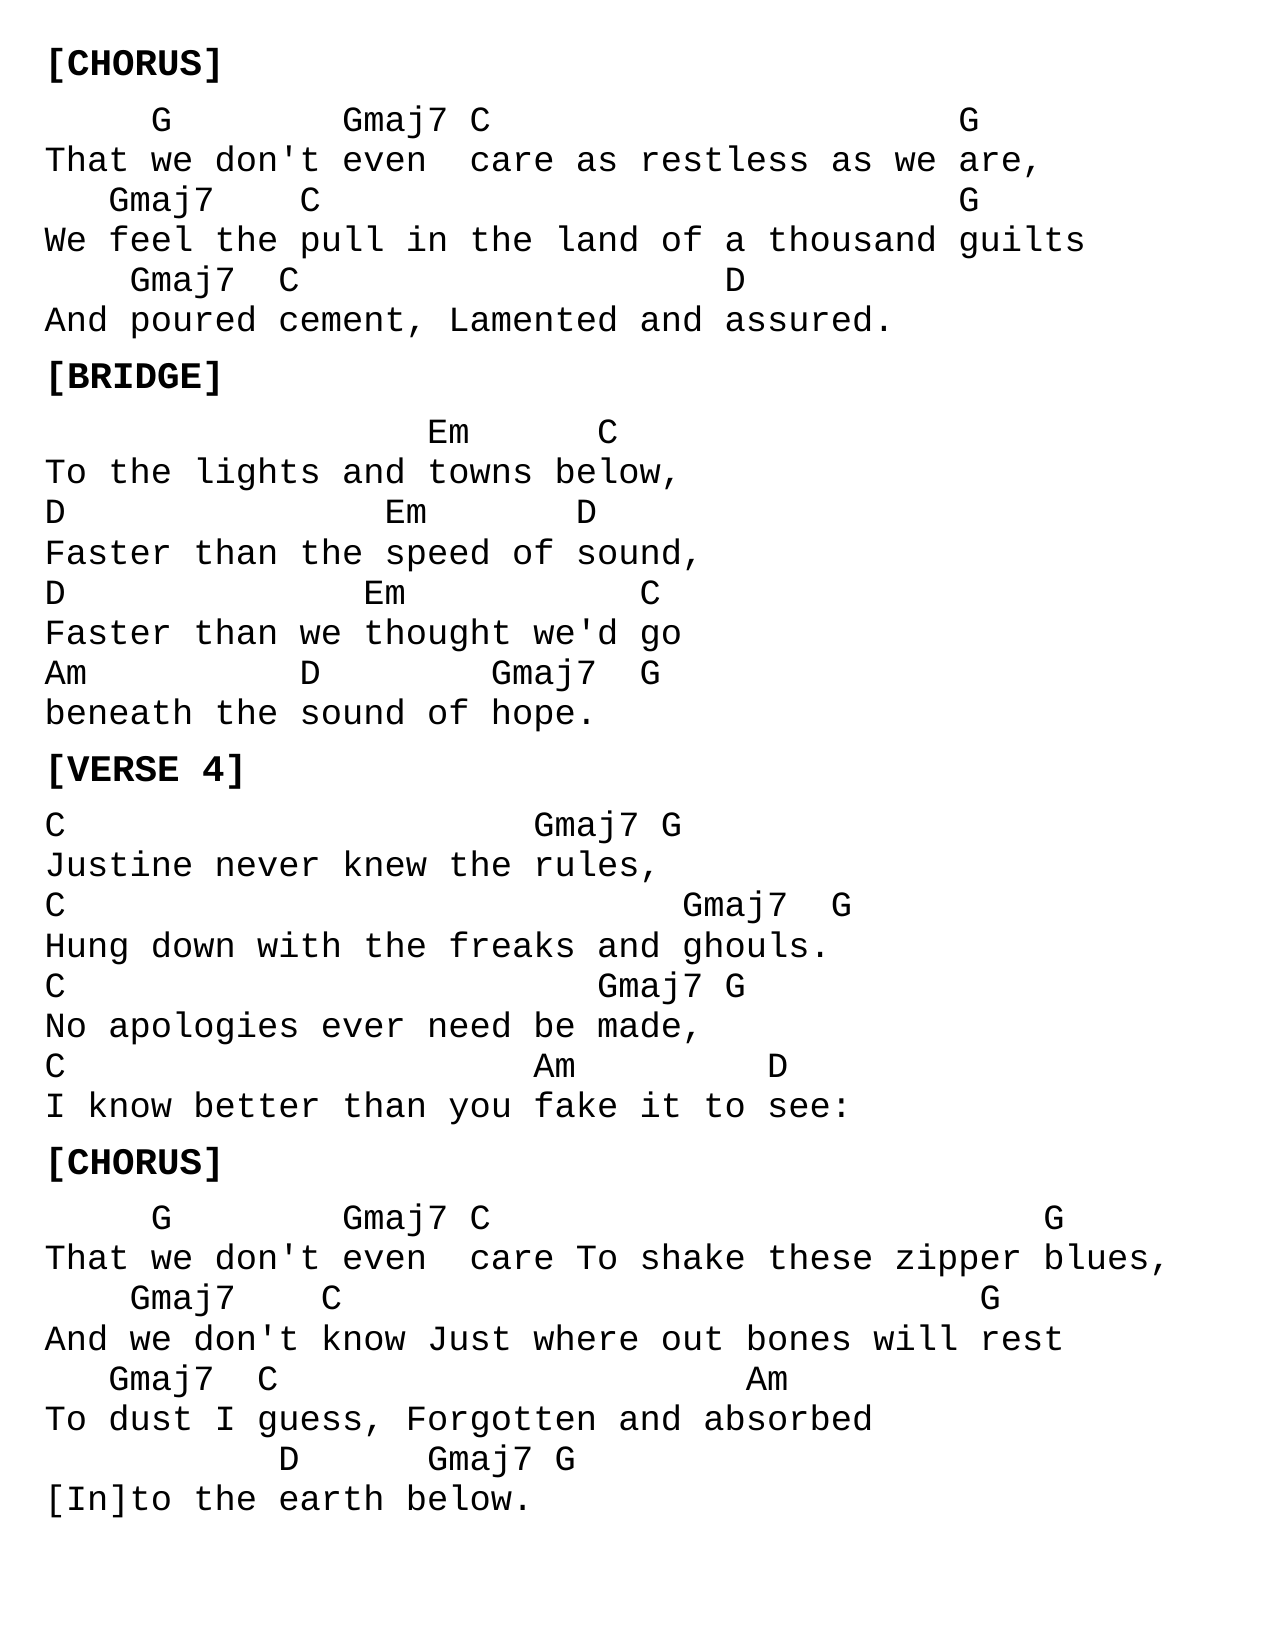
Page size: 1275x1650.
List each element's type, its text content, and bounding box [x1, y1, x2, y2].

text Justine never knew the rules, [44, 847, 1231, 887]
text G Gmaj7 C G [44, 1200, 1231, 1240]
text Am D Gmaj7 G [44, 655, 1231, 695]
text Gmaj7 C D [44, 262, 1231, 302]
text Hung down with the freaks and ghouls. [44, 927, 1231, 968]
subtitle [CHORUS] [44, 1143, 1231, 1185]
text Faster than we thought we'd go [44, 615, 1231, 655]
text C Gmaj7 G [44, 887, 1231, 927]
text beneath the sound of hope. [44, 695, 1231, 735]
text Gmaj7 C G [44, 1280, 1231, 1320]
text C Am D [44, 1048, 1231, 1088]
text D Em C [44, 575, 1231, 615]
text I know better than you fake it to see: [44, 1088, 1231, 1128]
text And poured cement, Lamented and assured. [44, 302, 1231, 342]
text D Em D [44, 494, 1231, 534]
subtitle [VERSE 4] [44, 750, 1231, 792]
subtitle [BRIDGE] [44, 357, 1231, 399]
text Faster than the speed of sound, [44, 534, 1231, 575]
text That we don't even care To shake these zipper blues, [44, 1240, 1231, 1280]
text To dust I guess, Forgotten and absorbed [44, 1401, 1231, 1441]
text G Gmaj7 C G [44, 102, 1231, 142]
text Gmaj7 C Am [44, 1361, 1231, 1401]
text No apologies ever need be made, [44, 1008, 1231, 1048]
text D Gmaj7 G [44, 1441, 1231, 1481]
text Gmaj7 C G [44, 182, 1231, 222]
text We feel the pull in the land of a thousand guilts [44, 222, 1231, 262]
text [In]to the earth below. [44, 1481, 1231, 1521]
text To the lights and towns below, [44, 454, 1231, 494]
text That we don't even care as restless as we are, [44, 142, 1231, 182]
text Em C [44, 414, 1231, 454]
subtitle [CHORUS] [44, 44, 1231, 87]
text And we don't know Just where out bones will rest [44, 1320, 1231, 1361]
text C Gmaj7 G [44, 968, 1231, 1008]
text C Gmaj7 G [44, 807, 1231, 847]
